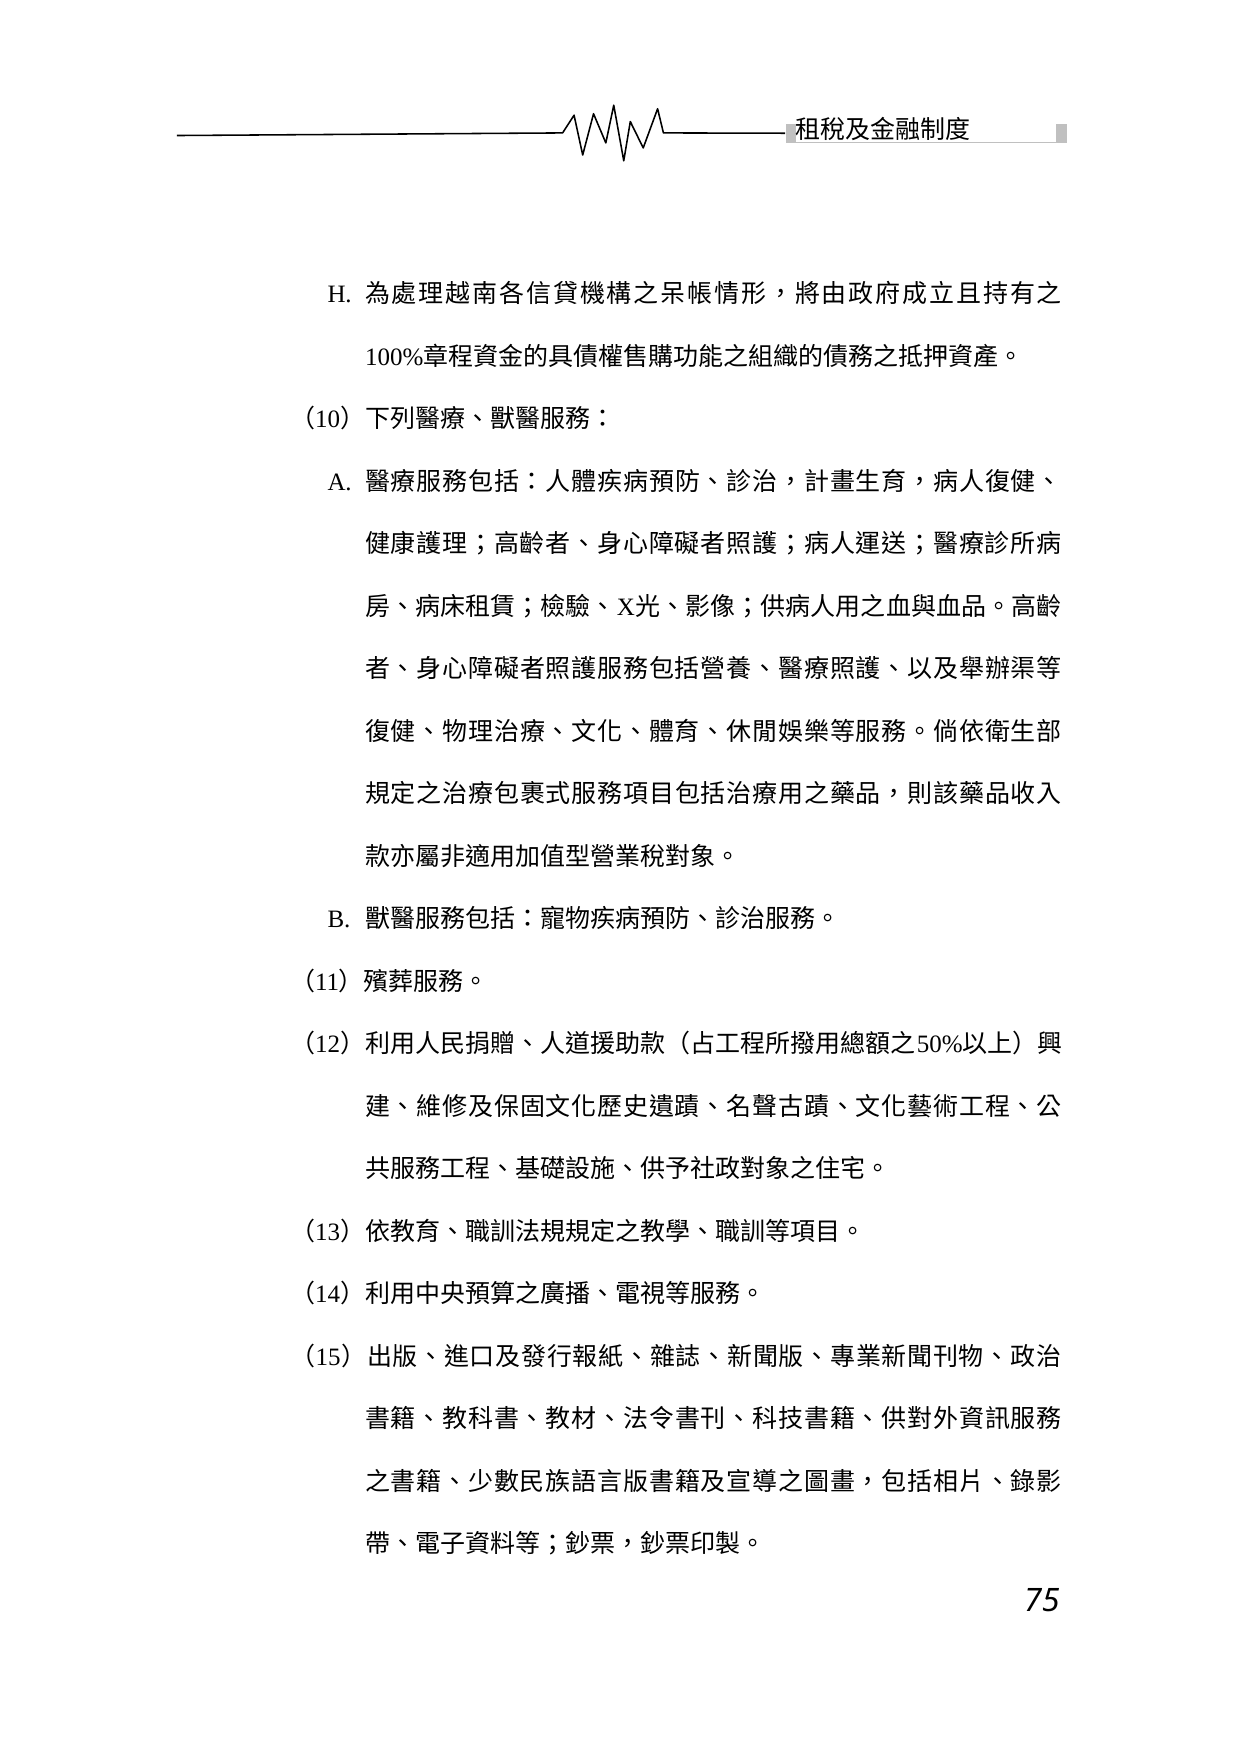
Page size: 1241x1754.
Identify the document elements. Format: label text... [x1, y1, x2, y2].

text （13）依教育、職訓法規規定之教學、職訓等項目。 [290, 1188, 1063, 1250]
text A. 醫療服務包括：人體疾病預防、診治，計畫生育，病人復健、健康護理；高齡者、身心障礙者照護；病人運送；醫療診所病房、病床租賃；檢驗、X光、影像；供病人用之血與血品。高齡者、身心障礙者照護服務包括營養、醫療照護、以及舉辦渠等復健、物理治療、文化、體育、休閒娛樂等服務。倘依衛生部規定之治療包裹式服務項目包括治療用之藥品，則該藥品收入款亦屬非適用加值型營業稅對象。 [327, 438, 1063, 875]
text H. 為處理越南各信貸機構之呆帳情形，將由政府成立且持有之100%章程資金的具債權售購功能之組織的債務之抵押資產。 [327, 250, 1063, 375]
text （15）出版、進口及發行報紙、雜誌、新聞版、專業新聞刊物、政治書籍、教科書、教材、法令書刊、科技書籍、供對外資訊服務之書籍、少數民族語言版書籍及宣導之圖畫，包括相片、錄影帶、電子資料等；鈔票，鈔票印製。 [290, 1313, 1063, 1563]
text （12）利用人民捐贈、人道援助款（占工程所撥用總額之50%以上）興建、維修及保固文化歷史遺蹟、名聲古蹟、文化藝術工程、公共服務工程、基礎設施、供予社政對象之住宅。 [290, 1000, 1063, 1188]
text （11）殯葬服務。 [290, 938, 1063, 1000]
text （14）利用中央預算之廣播、電視等服務。 [290, 1250, 1063, 1313]
text B. 獸醫服務包括：寵物疾病預防、診治服務。 [327, 875, 1063, 938]
text （10）下列醫療、獸醫服務： [290, 375, 1063, 438]
